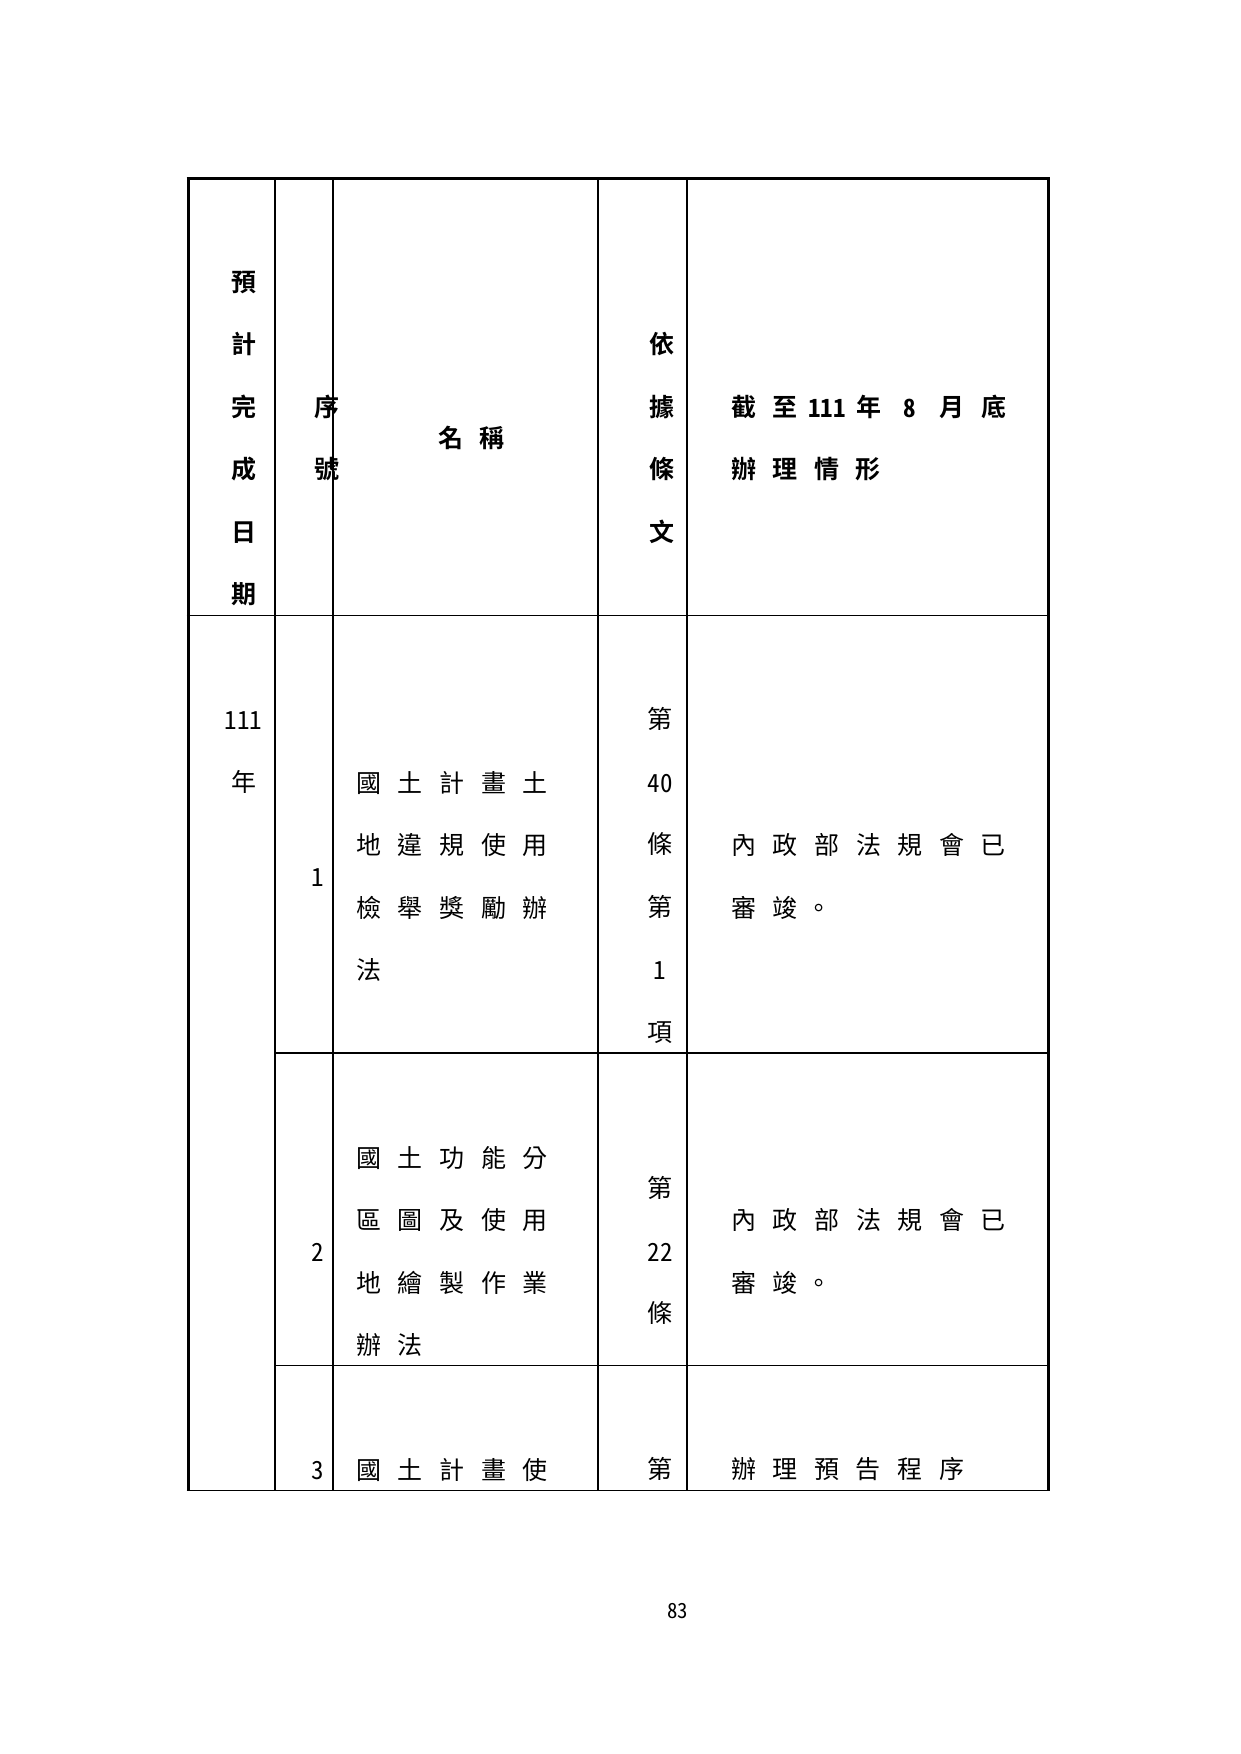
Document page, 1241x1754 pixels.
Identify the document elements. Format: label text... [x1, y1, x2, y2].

table_header 依據 條文 [599, 180, 686, 615]
table_cell 內政部法規會已審竣。 [688, 616, 1047, 1052]
table_cell 第 [599, 1366, 686, 1490]
table_header 截至111年8月底辦理情形 [688, 180, 1047, 615]
table_header 預計完成日期 [190, 180, 274, 615]
table_cell 3 [276, 1366, 332, 1490]
table_cell 國土計畫使 [334, 1366, 597, 1490]
table_cell 國土功能分區圖及使用地繪製作業辦法 [334, 1054, 597, 1365]
table_cell 國土計畫土地違規使用檢舉獎勵辦法 [334, 616, 597, 1052]
table_header 序號 [276, 180, 332, 615]
table_header 名稱 [334, 180, 597, 615]
table_cell 內政部法規會已審竣。 [688, 1054, 1047, 1365]
table_cell 111年 [190, 616, 274, 1490]
table_cell 2 [276, 1054, 332, 1365]
table_cell 第22條 [599, 1054, 686, 1365]
table_cell 1 [276, 616, 332, 1052]
table_cell 辦理預告程序 [688, 1366, 1047, 1490]
table_cell 第40條第1項 [599, 616, 686, 1052]
